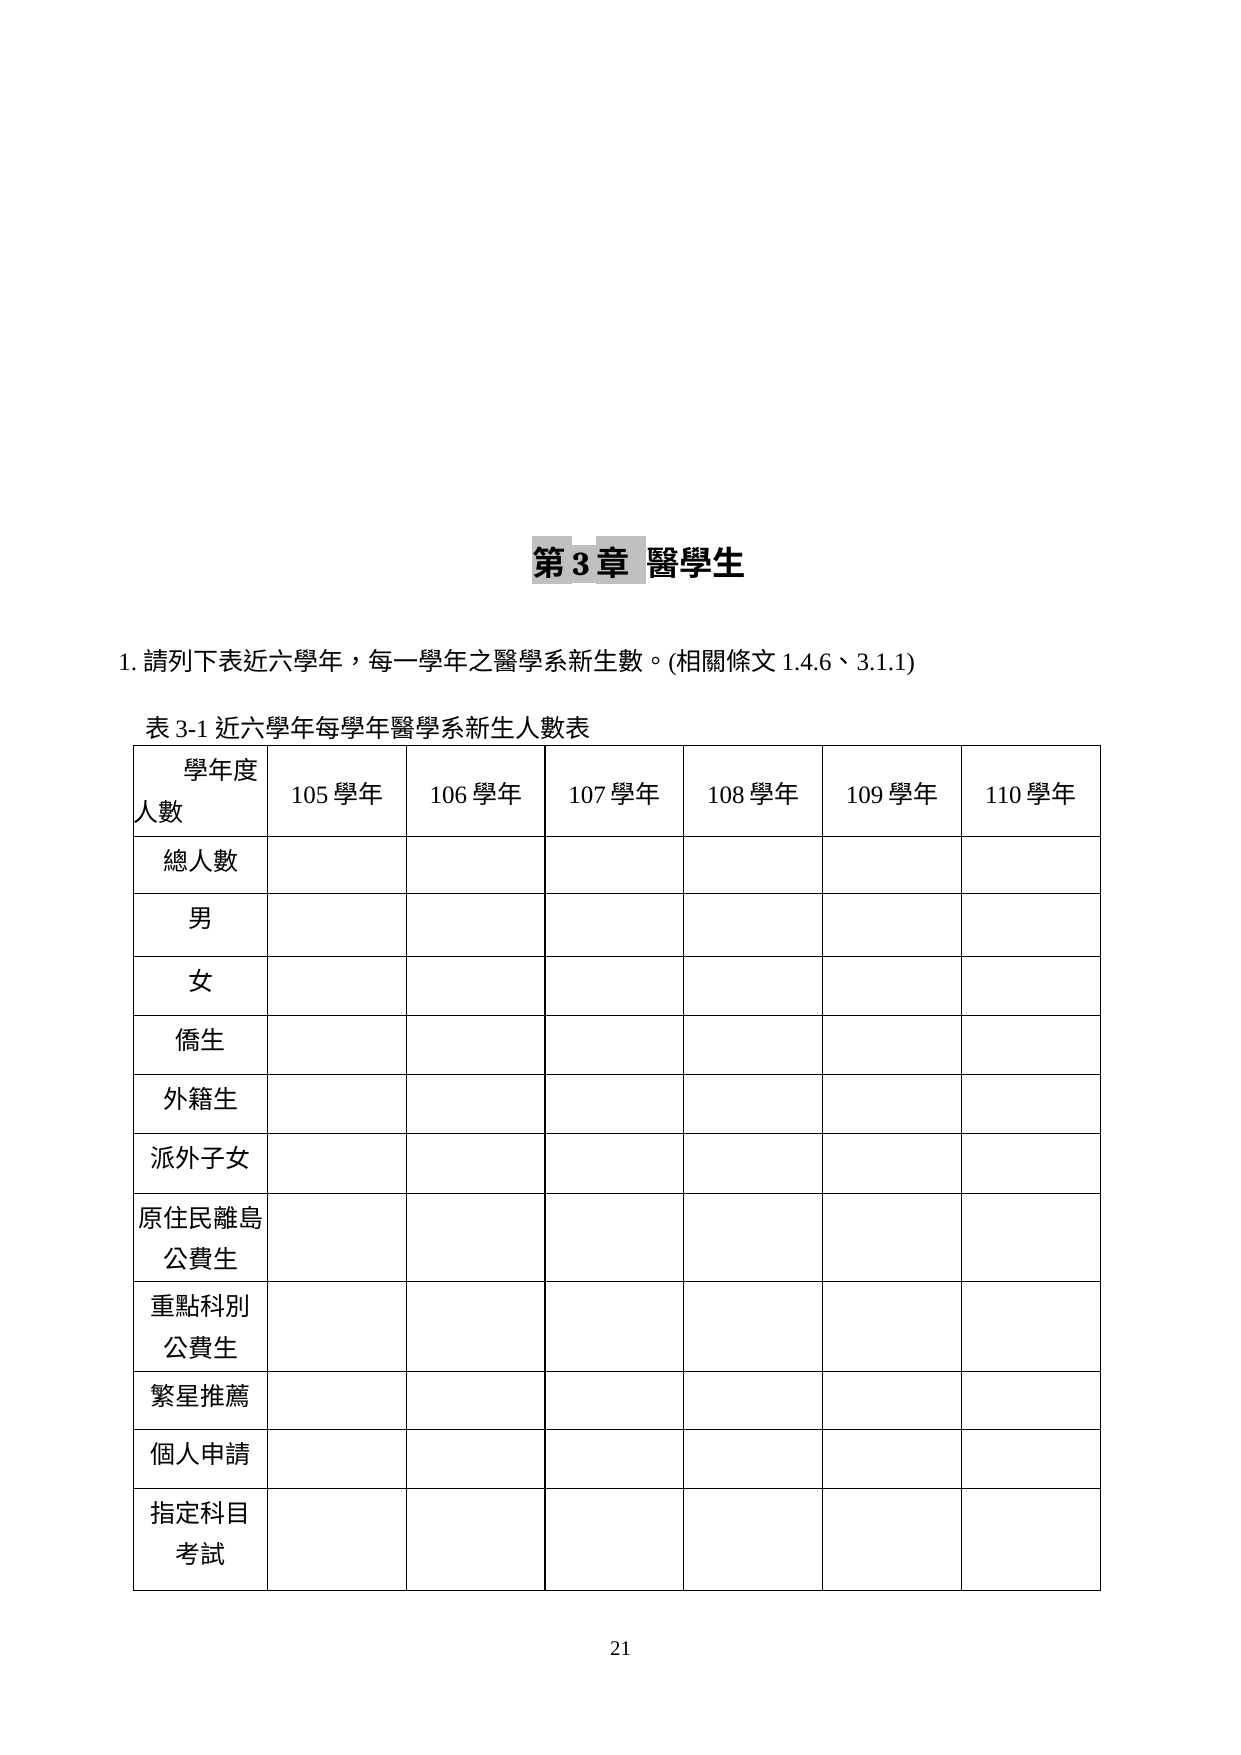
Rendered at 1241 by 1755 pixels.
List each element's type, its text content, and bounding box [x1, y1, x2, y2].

table_cell 指定科目 考試 [134, 1489, 267, 1590]
table_cell 僑生 [134, 1016, 267, 1074]
table_cell [407, 957, 544, 1015]
table_cell [962, 1194, 1100, 1281]
subtitle 第3章 醫學生 [156, 542, 1122, 583]
table_header 105學年 [268, 746, 406, 836]
table_cell 個人申請 [134, 1430, 267, 1488]
table_cell [268, 1075, 406, 1133]
table_cell [823, 1194, 961, 1281]
table_cell [546, 1016, 683, 1074]
table_cell [962, 1430, 1100, 1488]
table_cell [962, 1372, 1100, 1429]
table_cell [407, 1194, 544, 1281]
table_header 106學年 [407, 746, 544, 836]
table_cell [407, 1372, 544, 1429]
table_cell 外籍生 [134, 1075, 267, 1133]
table_cell [962, 1489, 1100, 1590]
table_cell [546, 1075, 683, 1133]
text 表3-1 近六學年每學年醫學系新生人數表 [145, 704, 1122, 745]
table_cell [684, 1430, 822, 1488]
table_cell [823, 1430, 961, 1488]
table_cell [407, 894, 544, 956]
table_cell [268, 1372, 406, 1429]
table_cell [684, 1194, 822, 1281]
table_cell [268, 1016, 406, 1074]
table_cell [546, 1282, 683, 1371]
table_cell [684, 894, 822, 956]
table_cell 派外子女 [134, 1134, 267, 1193]
table_cell [546, 837, 683, 893]
table_header 110學年 [962, 746, 1100, 836]
table_cell 總人數 [134, 837, 267, 893]
table_cell [407, 1430, 544, 1488]
table_cell [962, 1134, 1100, 1193]
table_cell [823, 1489, 961, 1590]
table_cell [823, 1075, 961, 1133]
table_cell [546, 957, 683, 1015]
table_cell [823, 1282, 961, 1371]
table_cell 繁星推薦 [134, 1372, 267, 1429]
table_cell [268, 1282, 406, 1371]
table_cell 女 [134, 957, 267, 1015]
table_cell 原住民離島公費生 [134, 1194, 267, 1281]
table_cell [684, 957, 822, 1015]
table_cell [546, 894, 683, 956]
table_cell [684, 1372, 822, 1429]
table_header 109學年 [823, 746, 961, 836]
table_cell [546, 1194, 683, 1281]
table_cell 重點科別 公費生 [134, 1282, 267, 1371]
table_cell [546, 1430, 683, 1488]
table_cell [684, 837, 822, 893]
table_cell 男 [134, 894, 267, 956]
table_header 學年度 人數 [134, 746, 267, 836]
table_cell [546, 1134, 683, 1193]
table_cell [684, 1075, 822, 1133]
table_cell [962, 957, 1100, 1015]
table_cell [268, 957, 406, 1015]
table_header 108學年 [684, 746, 822, 836]
table_cell [823, 1016, 961, 1074]
table_cell [823, 957, 961, 1015]
table_cell [684, 1016, 822, 1074]
table_cell [823, 894, 961, 956]
table_cell [268, 837, 406, 893]
table_cell [268, 894, 406, 956]
table_cell [962, 1016, 1100, 1074]
table_cell [407, 1134, 544, 1193]
table_cell [823, 1134, 961, 1193]
table_cell [962, 1075, 1100, 1133]
table_cell [823, 1372, 961, 1429]
table_cell [823, 837, 961, 893]
table_cell [407, 1016, 544, 1074]
table_cell [546, 1372, 683, 1429]
table_cell [407, 1282, 544, 1371]
table_cell [268, 1134, 406, 1193]
table_cell [268, 1194, 406, 1281]
table_cell [268, 1430, 406, 1488]
table_cell [684, 1134, 822, 1193]
table_cell [684, 1282, 822, 1371]
list 請列下表近六學年，每一學年之醫學系新生數。(相關條文1.4.6、3.1.1) [118, 637, 1122, 679]
table_cell [407, 1075, 544, 1133]
table_cell [546, 1489, 683, 1590]
table_cell [684, 1489, 822, 1590]
table_cell [268, 1489, 406, 1590]
table_cell [407, 837, 544, 893]
table_cell [962, 894, 1100, 956]
table_cell [962, 1282, 1100, 1371]
table_cell [962, 837, 1100, 893]
table_cell [407, 1489, 544, 1590]
table_header 107學年 [546, 746, 683, 836]
